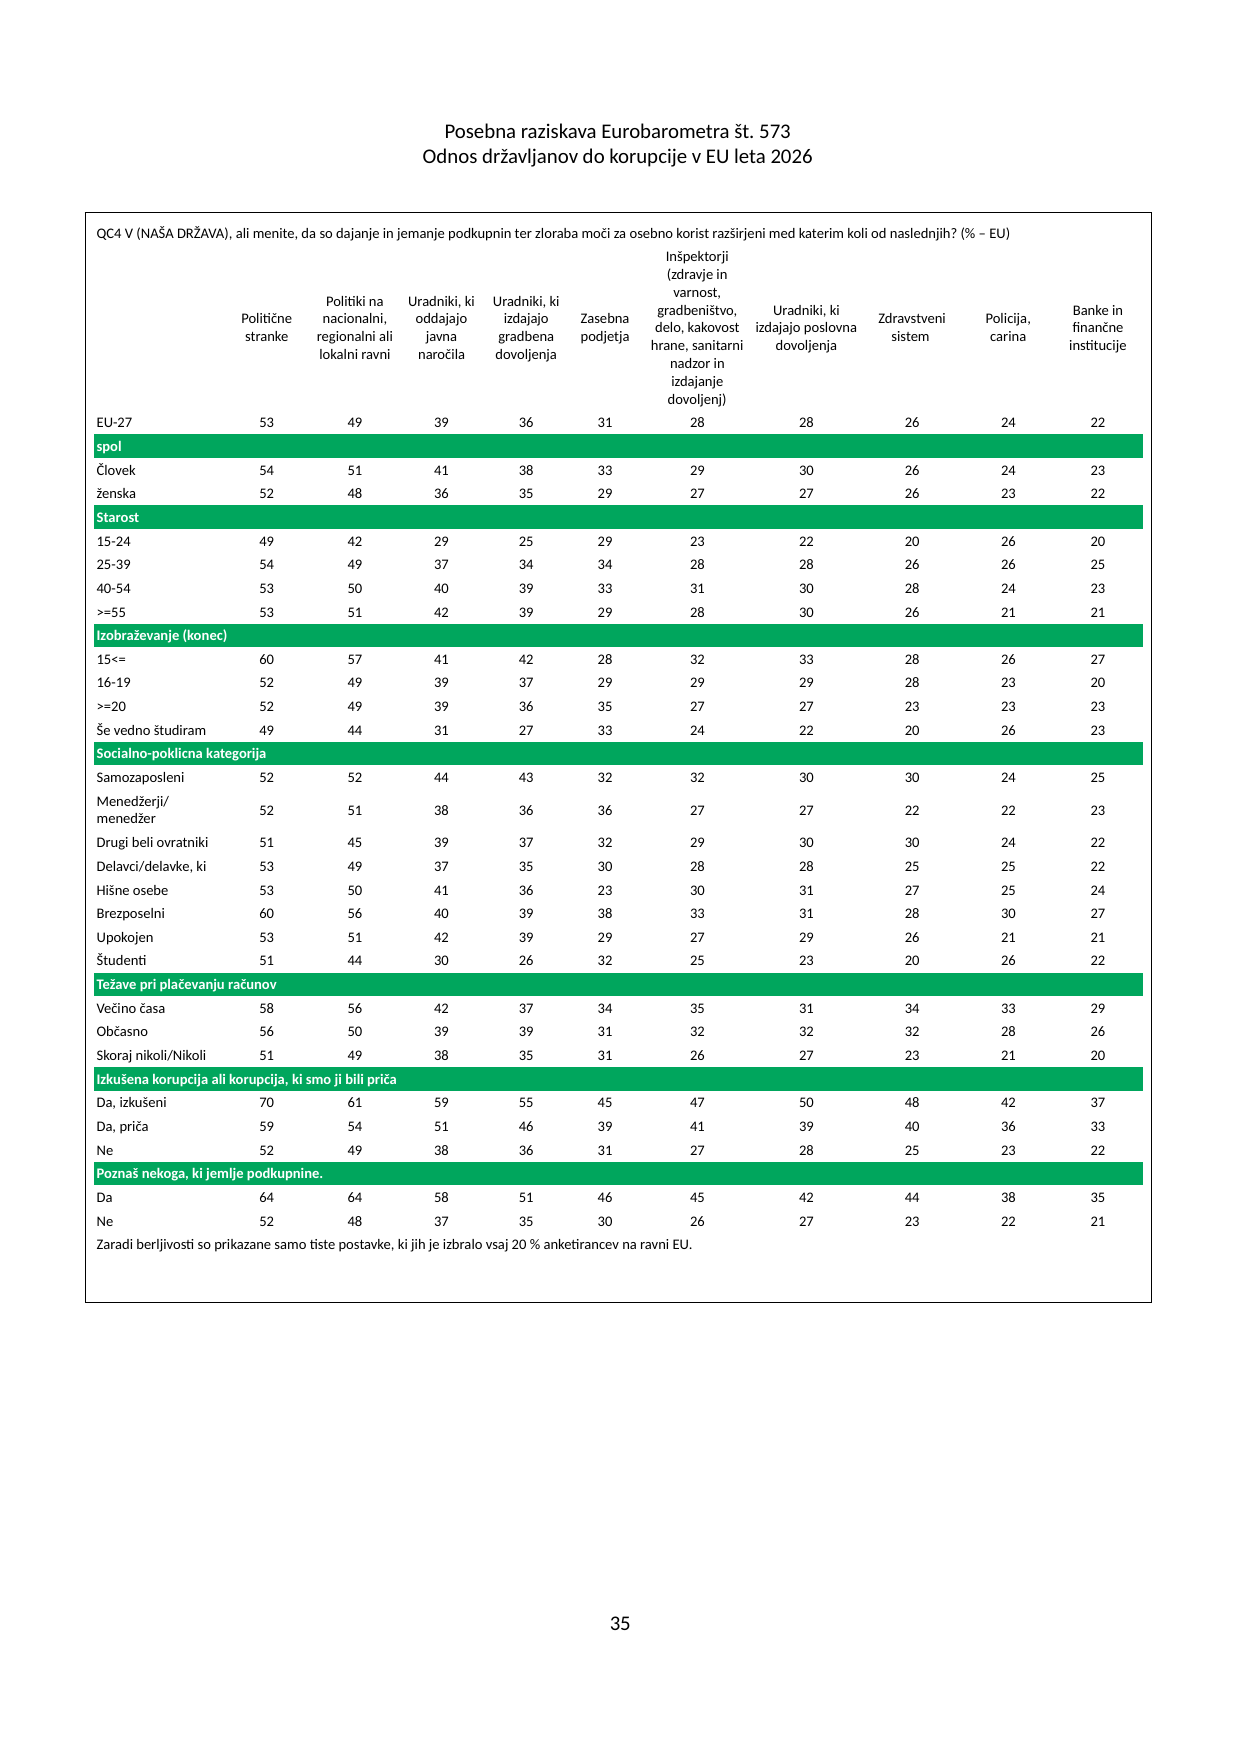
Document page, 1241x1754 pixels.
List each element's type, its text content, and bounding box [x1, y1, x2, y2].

table_cell 23 [1053, 789, 1143, 831]
table_cell 27 [1053, 901, 1143, 925]
table_cell 31 [752, 996, 860, 1020]
table_cell 64 [222, 1185, 311, 1209]
table_cell 23 [1053, 718, 1143, 742]
table_cell 29 [399, 529, 484, 553]
table_cell 24 [964, 576, 1053, 600]
table_cell 37 [399, 1209, 484, 1232]
table_cell 50 [311, 1020, 398, 1043]
table_cell 39 [484, 1020, 568, 1043]
table_cell Policija, carina [964, 245, 1053, 411]
table_cell Izkušena korupcija ali korupcija, ki smo ji bili priča [94, 1067, 1143, 1091]
table_cell 25-39 [94, 553, 222, 576]
table_cell Zasebna podjetja [568, 245, 642, 411]
table_cell 49 [311, 1043, 398, 1067]
table_cell 23 [1053, 695, 1143, 718]
table_cell 33 [568, 576, 642, 600]
table_cell 57 [311, 647, 398, 671]
table_cell 26 [860, 458, 963, 482]
table_cell 22 [860, 789, 963, 831]
table_cell Inšpektorji (zdravje in varnost, gradbeništvo, delo, kakovost hrane, sanitarni nadzor in izdajanje dovoljenj) [642, 245, 752, 411]
table_cell 23 [860, 1209, 963, 1232]
table_cell 36 [484, 411, 568, 434]
table_cell 31 [568, 1043, 642, 1067]
table_cell 34 [860, 996, 963, 1020]
table_cell 28 [642, 600, 752, 623]
table_cell 27 [752, 695, 860, 718]
table_cell 32 [568, 831, 642, 854]
table_cell Upokojen [94, 925, 222, 949]
table_cell 27 [752, 482, 860, 505]
table_cell 30 [860, 831, 963, 854]
table_cell 28 [752, 411, 860, 434]
table_cell 41 [399, 458, 484, 482]
table_cell 40 [399, 901, 484, 925]
table_cell 38 [484, 458, 568, 482]
table_cell 53 [222, 925, 311, 949]
table_cell 29 [642, 831, 752, 854]
table_cell Starost [94, 505, 1143, 529]
table_cell Menedžerji/menedžer [94, 789, 222, 831]
table_cell 44 [311, 718, 398, 742]
table_cell 60 [222, 647, 311, 671]
table_cell 54 [222, 458, 311, 482]
table_cell 30 [752, 576, 860, 600]
table_cell 30 [399, 949, 484, 972]
table_cell 32 [860, 1020, 963, 1043]
table_cell 29 [568, 482, 642, 505]
table_cell 26 [964, 553, 1053, 576]
table_cell 21 [1053, 1209, 1143, 1232]
table_cell 70 [222, 1091, 311, 1114]
table_cell 25 [860, 854, 963, 878]
table_cell 42 [484, 647, 568, 671]
table_cell 21 [1053, 600, 1143, 623]
table_cell 23 [964, 482, 1053, 505]
table_cell 51 [484, 1185, 568, 1209]
table_cell 27 [642, 789, 752, 831]
table_cell Še vedno študiram [94, 718, 222, 742]
table_cell 23 [964, 671, 1053, 694]
table_header QC4 V (NAŠA DRŽAVA), ali menite, da so dajanje in jemanje podkupnin ter zloraba moči za osebno korist razširjeni med katerim koli od naslednjih? (% – EU) [94, 221, 1143, 244]
table_cell 22 [1053, 831, 1143, 854]
table_cell 24 [1053, 878, 1143, 901]
table_cell 36 [484, 789, 568, 831]
table_cell 27 [642, 925, 752, 949]
table_cell 39 [484, 925, 568, 949]
table_cell 28 [752, 854, 860, 878]
table_cell 32 [568, 949, 642, 972]
table_cell 25 [1053, 553, 1143, 576]
table_cell 22 [964, 1209, 1053, 1232]
table_cell 30 [752, 765, 860, 789]
table_cell [94, 245, 222, 411]
table_cell 21 [1053, 925, 1143, 949]
table_cell 37 [484, 831, 568, 854]
table_cell 26 [1053, 1020, 1143, 1043]
table_cell 26 [642, 1043, 752, 1067]
table_cell 36 [484, 878, 568, 901]
table_cell 33 [964, 996, 1053, 1020]
table_cell 37 [399, 553, 484, 576]
table_cell Ne [94, 1138, 222, 1162]
table_cell 26 [964, 949, 1053, 972]
table_cell 35 [484, 854, 568, 878]
table_cell 52 [222, 765, 311, 789]
table_cell 25 [964, 878, 1053, 901]
table_cell 25 [1053, 765, 1143, 789]
table_cell 27 [484, 718, 568, 742]
table_cell 44 [399, 765, 484, 789]
table_cell 30 [568, 1209, 642, 1232]
table_cell 24 [642, 718, 752, 742]
table_cell 26 [964, 647, 1053, 671]
table_cell 29 [752, 925, 860, 949]
table_cell 33 [642, 901, 752, 925]
table_cell 49 [311, 671, 398, 694]
table_cell Poznaš nekoga, ki jemlje podkupnine. [94, 1162, 1143, 1185]
table_cell 28 [860, 647, 963, 671]
table_cell 52 [222, 1209, 311, 1232]
table_cell 22 [1053, 949, 1143, 972]
table_cell 22 [1053, 854, 1143, 878]
table_cell 38 [399, 1138, 484, 1162]
table_cell 37 [399, 854, 484, 878]
table_cell 28 [860, 671, 963, 694]
table_cell 23 [568, 878, 642, 901]
table_cell 28 [642, 411, 752, 434]
table_cell Delavci/delavke, ki [94, 854, 222, 878]
table_cell 31 [568, 1020, 642, 1043]
table_cell 22 [1053, 1138, 1143, 1162]
table_cell 29 [642, 671, 752, 694]
table_cell 50 [752, 1091, 860, 1114]
table_cell 61 [311, 1091, 398, 1114]
table_cell 38 [399, 1043, 484, 1067]
table_cell 24 [964, 411, 1053, 434]
table_cell 22 [964, 789, 1053, 831]
table_cell 30 [568, 854, 642, 878]
table_cell 33 [568, 458, 642, 482]
table_cell 28 [642, 553, 752, 576]
table_cell 30 [964, 901, 1053, 925]
table_cell 51 [399, 1114, 484, 1138]
table_cell Da, izkušeni [94, 1091, 222, 1114]
table_cell 20 [860, 529, 963, 553]
table_cell 35 [1053, 1185, 1143, 1209]
table_cell 20 [860, 949, 963, 972]
table_cell 35 [484, 1209, 568, 1232]
table_cell 26 [964, 718, 1053, 742]
table_cell 59 [399, 1091, 484, 1114]
table_cell 28 [964, 1020, 1053, 1043]
table_cell 27 [860, 878, 963, 901]
table_cell 40-54 [94, 576, 222, 600]
table_cell 49 [222, 529, 311, 553]
table_cell 24 [964, 458, 1053, 482]
table_cell 23 [1053, 458, 1143, 482]
table_cell 27 [642, 695, 752, 718]
table_cell 36 [964, 1114, 1053, 1138]
table_cell 37 [1053, 1091, 1143, 1114]
table_cell 29 [752, 671, 860, 694]
table_cell 52 [222, 482, 311, 505]
table_cell 32 [752, 1020, 860, 1043]
table_cell 44 [311, 949, 398, 972]
table_cell 55 [484, 1091, 568, 1114]
table_cell 38 [399, 789, 484, 831]
table_cell 39 [568, 1114, 642, 1138]
table_cell >=20 [94, 695, 222, 718]
table_cell 48 [860, 1091, 963, 1114]
table_cell 27 [1053, 647, 1143, 671]
table_cell 52 [222, 695, 311, 718]
table_cell 28 [860, 576, 963, 600]
table_cell 24 [964, 765, 1053, 789]
table_cell Občasno [94, 1020, 222, 1043]
table_cell 26 [860, 925, 963, 949]
table_cell 32 [642, 765, 752, 789]
table_cell 28 [642, 854, 752, 878]
table_cell 29 [568, 671, 642, 694]
table_cell 51 [311, 600, 398, 623]
table_cell 21 [964, 925, 1053, 949]
table_cell 51 [311, 789, 398, 831]
table_cell 41 [399, 647, 484, 671]
table_cell 58 [399, 1185, 484, 1209]
table_cell 52 [222, 671, 311, 694]
table_cell 25 [484, 529, 568, 553]
table_cell 33 [568, 718, 642, 742]
table_cell 35 [484, 482, 568, 505]
table_cell 42 [311, 529, 398, 553]
table_cell Drugi beli ovratniki [94, 831, 222, 854]
table_cell EU-27 [94, 411, 222, 434]
table_cell 39 [484, 600, 568, 623]
table_cell 38 [964, 1185, 1053, 1209]
table_cell 45 [568, 1091, 642, 1114]
table_cell 35 [484, 1043, 568, 1067]
table_cell 25 [964, 854, 1053, 878]
table_cell 30 [752, 600, 860, 623]
table_cell 26 [860, 411, 963, 434]
table_cell 51 [222, 949, 311, 972]
table_cell 53 [222, 878, 311, 901]
table_cell Ne [94, 1209, 222, 1232]
table_cell 33 [1053, 1114, 1143, 1138]
table_cell 27 [752, 1209, 860, 1232]
table_cell 39 [484, 901, 568, 925]
table_cell 41 [642, 1114, 752, 1138]
table_cell 48 [311, 1209, 398, 1232]
table_cell spol [94, 434, 1143, 458]
table_cell 16-19 [94, 671, 222, 694]
table_cell 54 [311, 1114, 398, 1138]
table_cell 35 [568, 695, 642, 718]
table_cell 23 [860, 1043, 963, 1067]
table_cell 28 [568, 647, 642, 671]
table_cell 60 [222, 901, 311, 925]
table_cell 45 [311, 831, 398, 854]
table_cell 39 [399, 1020, 484, 1043]
table_cell 49 [311, 695, 398, 718]
table_cell 36 [484, 1138, 568, 1162]
table_cell Človek [94, 458, 222, 482]
table_cell 22 [752, 718, 860, 742]
table_cell 39 [752, 1114, 860, 1138]
table_cell Večino časa [94, 996, 222, 1020]
table_cell 42 [964, 1091, 1053, 1114]
table_cell 36 [399, 482, 484, 505]
table_cell 23 [1053, 576, 1143, 600]
table_cell 26 [860, 600, 963, 623]
table_cell 51 [311, 458, 398, 482]
table_cell 23 [860, 695, 963, 718]
table_cell 29 [642, 458, 752, 482]
table_cell 56 [311, 901, 398, 925]
table_cell 30 [642, 878, 752, 901]
table_cell 59 [222, 1114, 311, 1138]
table_cell 15<= [94, 647, 222, 671]
table_cell 31 [752, 878, 860, 901]
table_cell 23 [752, 949, 860, 972]
table_cell 28 [752, 553, 860, 576]
table_cell Banke in finančne institucije [1053, 245, 1143, 411]
table_cell 42 [399, 925, 484, 949]
table_cell 38 [568, 901, 642, 925]
table_cell Izobraževanje (konec) [94, 624, 1143, 647]
table_cell 40 [399, 576, 484, 600]
table_cell Da [94, 1185, 222, 1209]
table_cell Politiki na nacionalni, regionalni ali lokalni ravni [311, 245, 398, 411]
table_cell Zaradi berljivosti so prikazane samo tiste postavke, ki jih je izbralo vsaj 20 % anketirancev na ravni EU. [94, 1233, 1143, 1256]
table_cell 31 [752, 901, 860, 925]
table_cell Zdravstveni sistem [860, 245, 963, 411]
table_cell 58 [222, 996, 311, 1020]
table_cell 42 [752, 1185, 860, 1209]
table_cell 29 [568, 925, 642, 949]
table_cell 51 [222, 831, 311, 854]
table_cell 35 [642, 996, 752, 1020]
table_cell 29 [568, 600, 642, 623]
table_cell 22 [1053, 482, 1143, 505]
table_cell 27 [752, 789, 860, 831]
table_cell 25 [642, 949, 752, 972]
table_cell Politične stranke [222, 245, 311, 411]
table_cell 49 [311, 411, 398, 434]
table_cell 40 [860, 1114, 963, 1138]
table_cell 36 [484, 695, 568, 718]
table_cell 26 [860, 482, 963, 505]
table_cell 28 [752, 1138, 860, 1162]
table_cell Študenti [94, 949, 222, 972]
table_cell 28 [860, 901, 963, 925]
table_cell >=55 [94, 600, 222, 623]
table_cell 22 [1053, 411, 1143, 434]
table_cell Hišne osebe [94, 878, 222, 901]
table_cell 27 [642, 482, 752, 505]
table_cell 29 [568, 529, 642, 553]
table_cell 56 [311, 996, 398, 1020]
table_cell 31 [642, 576, 752, 600]
table_cell 32 [642, 1020, 752, 1043]
table_cell 39 [399, 671, 484, 694]
table_cell 15-24 [94, 529, 222, 553]
table_cell Težave pri plačevanju računov [94, 973, 1143, 996]
table_cell Socialno-poklicna kategorija [94, 742, 1143, 765]
table_cell 48 [311, 482, 398, 505]
table_cell Uradniki, ki oddajajo javna naročila [399, 245, 484, 411]
table_cell 34 [484, 553, 568, 576]
table_cell 51 [311, 925, 398, 949]
table_cell 53 [222, 854, 311, 878]
table_cell 45 [642, 1185, 752, 1209]
table_cell 41 [399, 878, 484, 901]
table_cell 30 [752, 458, 860, 482]
table_cell 25 [860, 1138, 963, 1162]
table_cell 26 [860, 553, 963, 576]
table_cell 50 [311, 576, 398, 600]
table_cell 26 [484, 949, 568, 972]
table_cell 52 [222, 789, 311, 831]
table_cell 37 [484, 996, 568, 1020]
table_cell ženska [94, 482, 222, 505]
table_cell 53 [222, 600, 311, 623]
table_cell 52 [311, 765, 398, 789]
table_cell 51 [222, 1043, 311, 1067]
table_cell 21 [964, 600, 1053, 623]
table_cell 23 [642, 529, 752, 553]
table_cell 39 [399, 831, 484, 854]
table_cell 39 [484, 576, 568, 600]
table_cell 32 [568, 765, 642, 789]
table_cell 52 [222, 1138, 311, 1162]
table_cell Da, priča [94, 1114, 222, 1138]
table_cell 29 [1053, 996, 1143, 1020]
table_cell Skoraj nikoli/Nikoli [94, 1043, 222, 1067]
table_cell Uradniki, ki izdajajo poslovna dovoljenja [752, 245, 860, 411]
table_cell Uradniki, ki izdajajo gradbena dovoljenja [484, 245, 568, 411]
table_cell 20 [1053, 1043, 1143, 1067]
table_cell 49 [311, 854, 398, 878]
table_cell 24 [964, 831, 1053, 854]
table_cell 26 [964, 529, 1053, 553]
table_cell 53 [222, 576, 311, 600]
table_cell 22 [752, 529, 860, 553]
table_cell 31 [399, 718, 484, 742]
table_cell 54 [222, 553, 311, 576]
table_cell 31 [568, 411, 642, 434]
table_cell 50 [311, 878, 398, 901]
table_cell 44 [860, 1185, 963, 1209]
table_cell 53 [222, 411, 311, 434]
table_cell 21 [964, 1043, 1053, 1067]
table_cell 37 [484, 671, 568, 694]
table_cell 64 [311, 1185, 398, 1209]
table_cell 27 [752, 1043, 860, 1067]
table_cell 30 [752, 831, 860, 854]
table_cell 32 [642, 647, 752, 671]
table_cell 43 [484, 765, 568, 789]
table_cell 34 [568, 553, 642, 576]
table_cell 26 [642, 1209, 752, 1232]
table_cell 49 [311, 1138, 398, 1162]
table_cell 39 [399, 411, 484, 434]
table_cell 49 [222, 718, 311, 742]
table_cell 34 [568, 996, 642, 1020]
table_cell 39 [399, 695, 484, 718]
table_cell 49 [311, 553, 398, 576]
table_cell 42 [399, 996, 484, 1020]
table_cell 20 [1053, 671, 1143, 694]
table_cell 30 [860, 765, 963, 789]
table_cell 47 [642, 1091, 752, 1114]
table_cell 33 [752, 647, 860, 671]
table_cell 46 [568, 1185, 642, 1209]
table_cell 42 [399, 600, 484, 623]
table_cell 46 [484, 1114, 568, 1138]
table_cell 36 [568, 789, 642, 831]
table_cell 23 [964, 1138, 1053, 1162]
table_cell Samozaposleni [94, 765, 222, 789]
table_cell 31 [568, 1138, 642, 1162]
table_cell 23 [964, 695, 1053, 718]
table_cell Brezposelni [94, 901, 222, 925]
table_cell 56 [222, 1020, 311, 1043]
table_cell 20 [860, 718, 963, 742]
table_cell 20 [1053, 529, 1143, 553]
table_cell 27 [642, 1138, 752, 1162]
